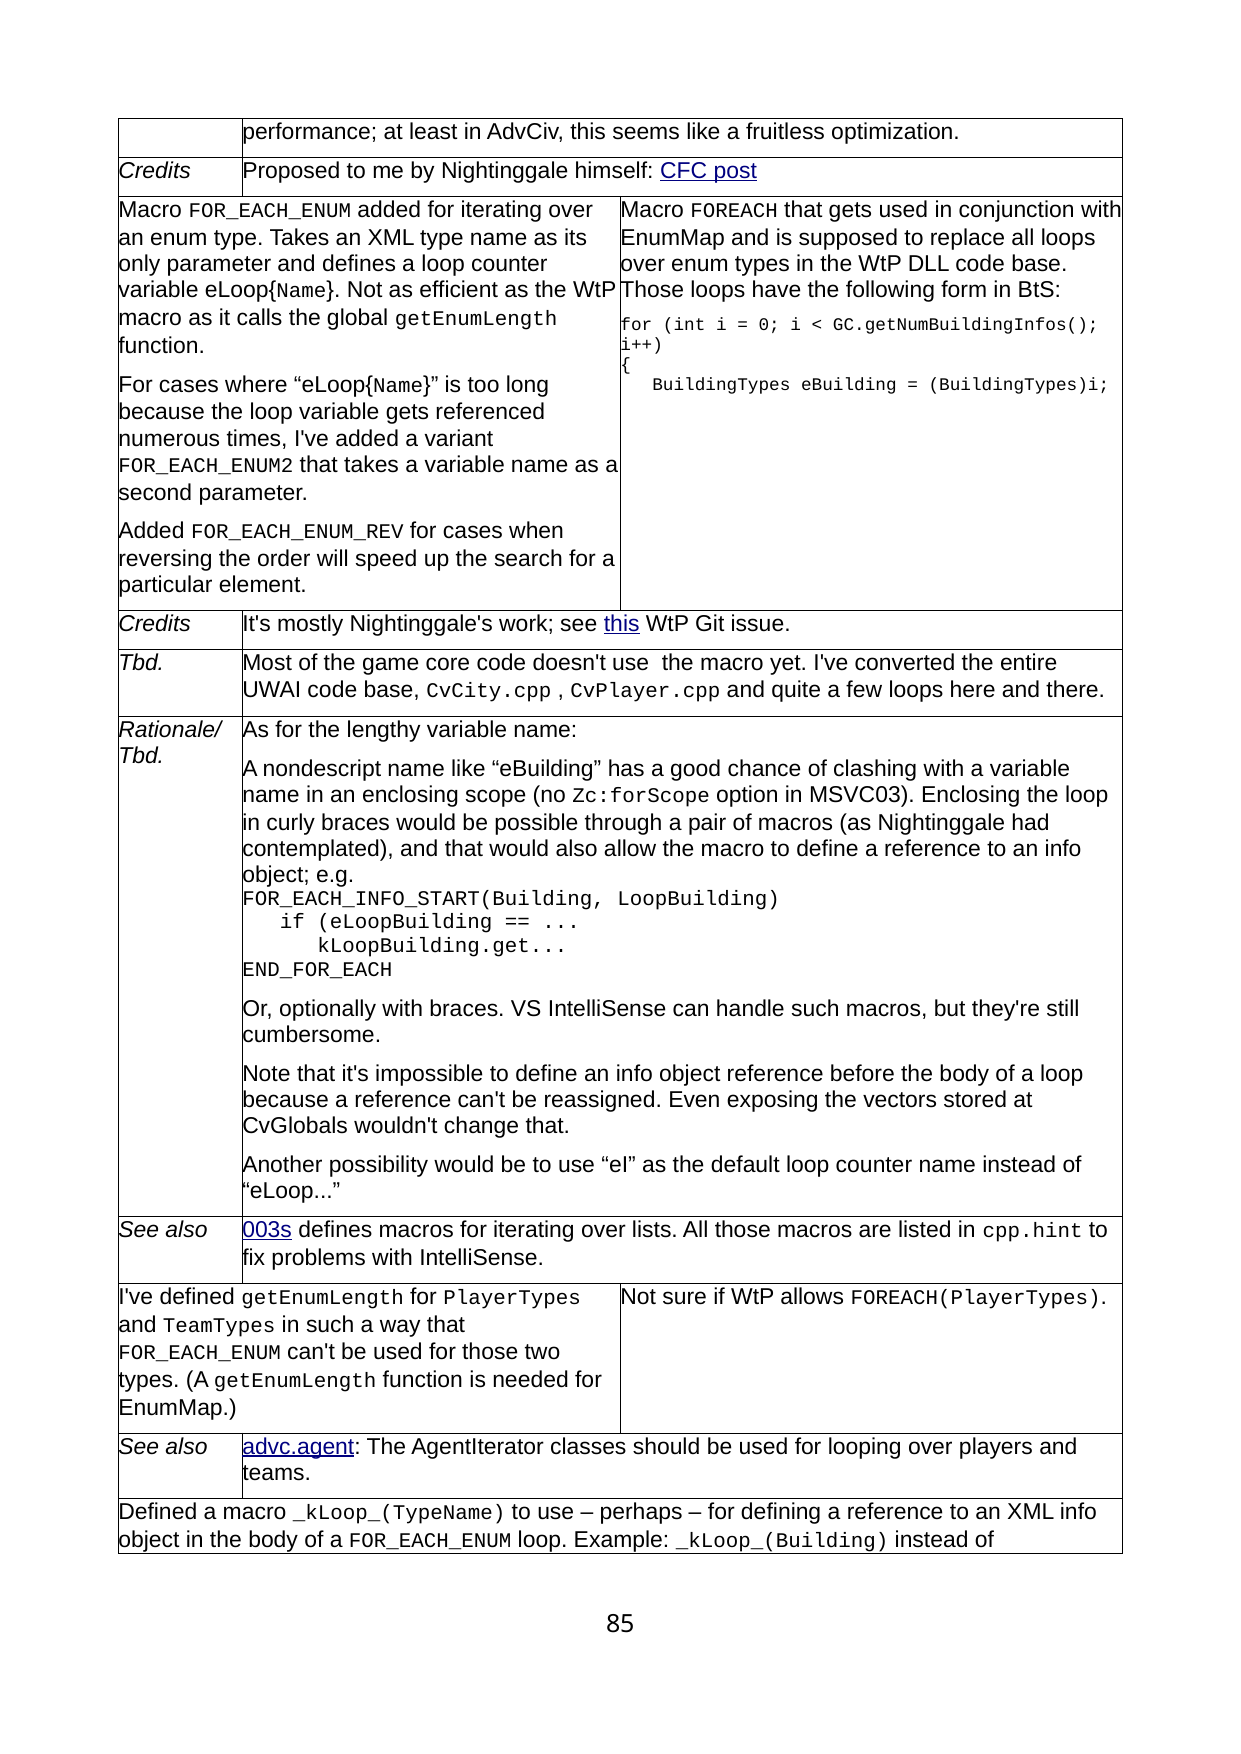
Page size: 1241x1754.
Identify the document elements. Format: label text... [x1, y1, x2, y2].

table_cell Not sure if WtP allows FOREACH(PlayerTypes). [621, 1284, 1122, 1432]
table_cell Macro FOR_EACH_ENUM added for iterating over an enum type. Takes an XML type name as its only parameter and defines a loop counter variable eLoop{Name}. Not as efficient as the WtP macro as it calls the global getEnumLength function. For cases where “eLoop{Name}” is too long because the loop variable gets referenced numerous times, I've added a variant FOR_EACH_ENUM2 that takes a variable name as a second parameter. Added FOR_EACH_ENUM_REV for cases when reversing the order will speed up the search for a particular element. [119, 197, 620, 610]
table_cell Rationale/ Tbd. [119, 717, 242, 1216]
table_cell advc.agent: The AgentIterator classes should be used for looping over players and teams. [243, 1434, 1122, 1498]
table_cell Credits [119, 158, 242, 196]
table_cell It's mostly Nightinggale's work; see this WtP Git issue. [243, 611, 1122, 649]
table_cell As for the lengthy variable name: A nondescript name like “eBuilding” has a good chance of clashing with a variable name in an enclosing scope (no Zc:forScope option in MSVC03). Enclosing the loop in curly braces would be possible through a pair of macros (as Nightinggale had contemplated), and that would also allow the macro to define a reference to an info object; e.g. FOR_EACH_INFO_START(Building, LoopBuilding) if (eLoopBuilding == ... kLoopBuilding.get... END_FOR_EACH Or, optionally with braces. VS IntelliSense can handle such macros, but they're still cumbersome. Note that it's impossible to define an info object reference before the body of a loop because a reference can't be reassigned. Even exposing the vectors stored at CvGlobals wouldn't change that. Another possibility would be to use “eI” as the default loop counter name instead of “eLoop...” [243, 717, 1122, 1216]
table_cell I've defined getEnumLength for PlayerTypes and TeamTypes in such a way that FOR_EACH_ENUM can't be used for those two types. (A getEnumLength function is needed for EnumMap.) [119, 1284, 620, 1432]
table_cell [119, 119, 242, 157]
table_cell See also [119, 1434, 242, 1498]
table_cell Macro FOREACH that gets used in conjunction with EnumMap and is supposed to replace all loops over enum types in the WtP DLL code base. Those loops have the following form in BtS: for (int i = 0; i < GC.getNumBuildingInfos(); i++) { BuildingTypes eBuilding = (BuildingTypes)i; [621, 197, 1122, 610]
table_cell Most of the game core code doesn't use the macro yet. I've converted the entire UWAI code base, CvCity.cpp , CvPlayer.cpp and quite a few loops here and there. [243, 650, 1122, 716]
table_cell See also [119, 1217, 242, 1283]
table_cell Credits [119, 611, 242, 649]
table_cell 003s defines macros for iterating over lists. All those macros are listed in cpp.hint to fix problems with IntelliSense. [243, 1217, 1122, 1283]
table_cell Proposed to me by Nightinggale himself: CFC post [243, 158, 1122, 196]
table_cell performance; at least in AdvCiv, this seems like a fruitless optimization. [243, 119, 1122, 157]
table_cell Tbd. [119, 650, 242, 716]
table_cell Defined a macro _kLoop_(TypeName) to use – perhaps – for defining a reference to an XML info object in the body of a FOR_EACH_ENUM loop. Example: _kLoop_(Building) instead of [119, 1499, 1122, 1553]
